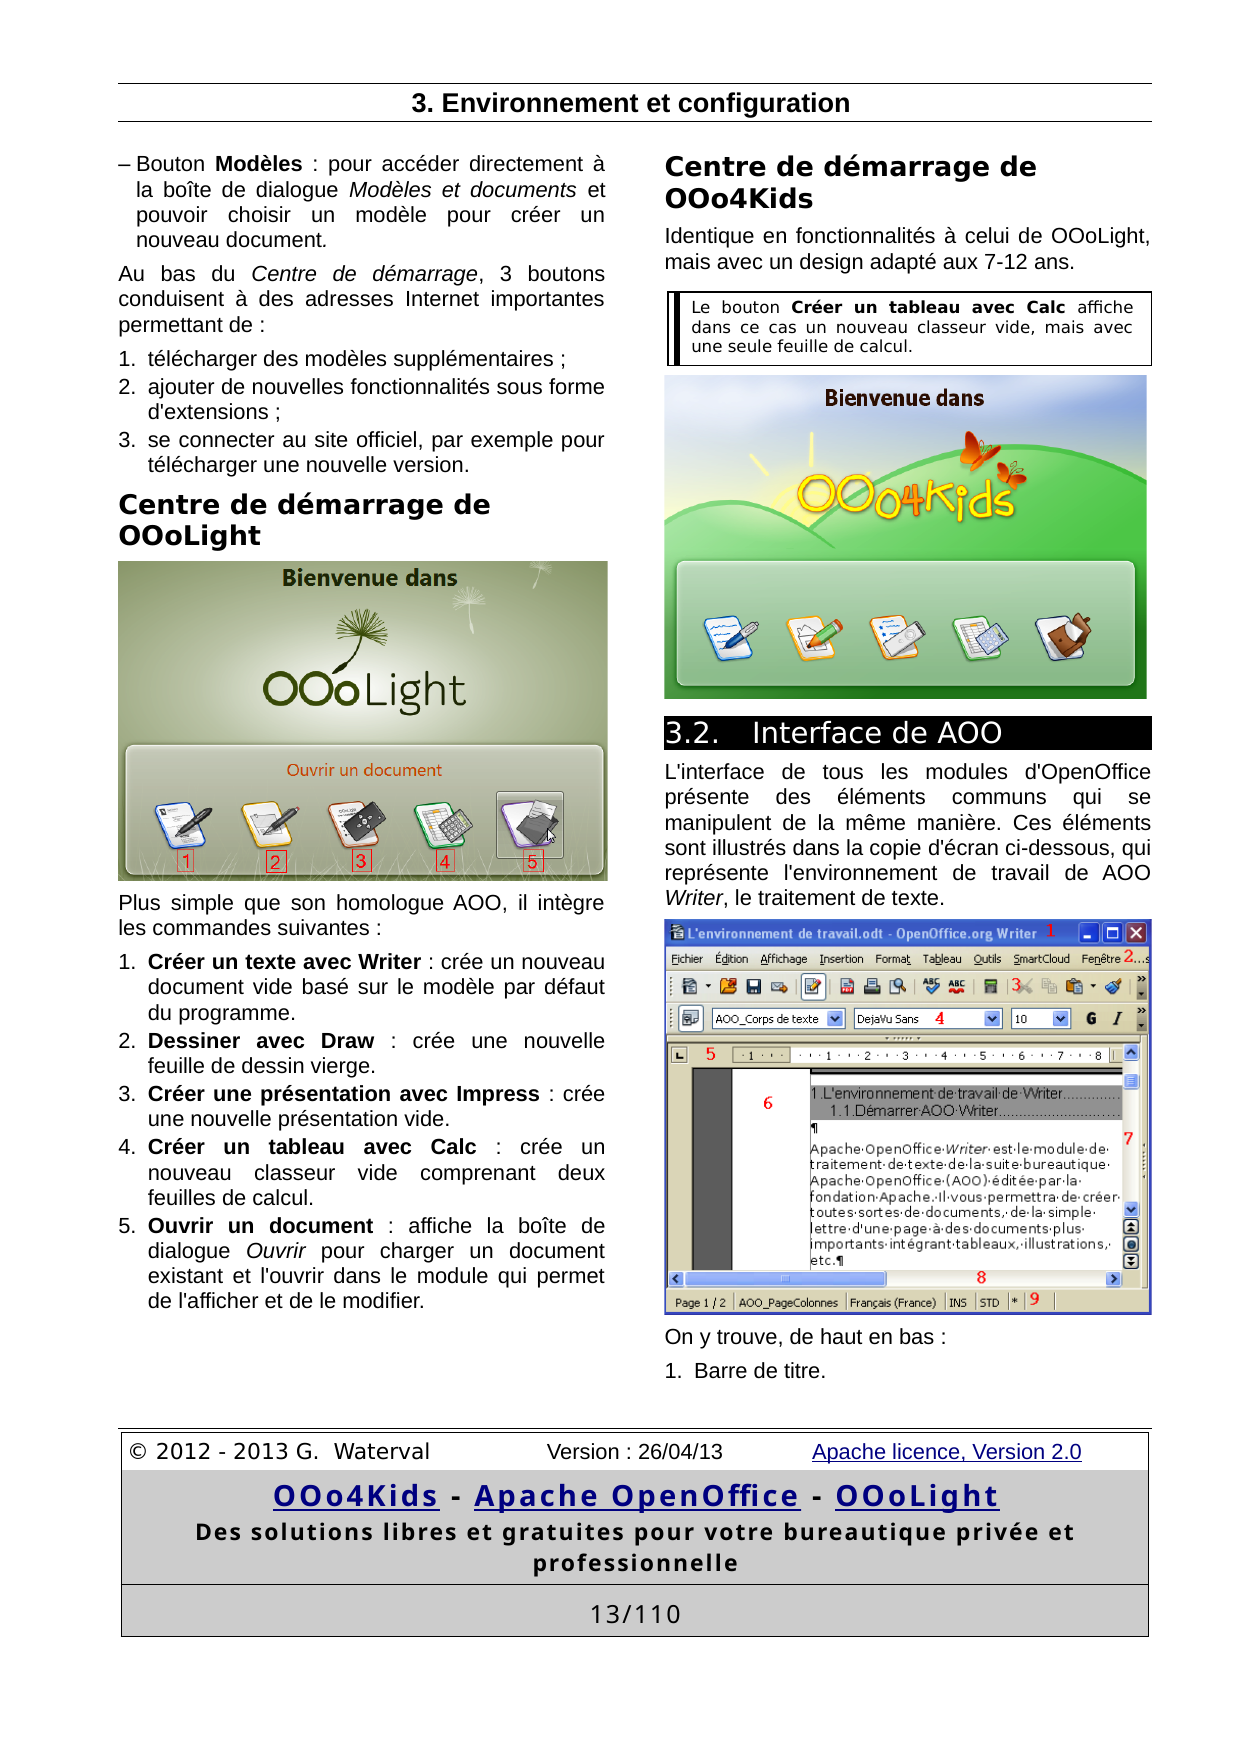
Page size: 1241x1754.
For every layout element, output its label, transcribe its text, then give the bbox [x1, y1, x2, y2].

text Au bas du Centre de démarrage, 3 boutons conduisent à des adresses Internet importantes permettant de : [118, 261, 605, 337]
subtitle Centre de démarrage de OOoLight [118, 489, 605, 552]
text On y trouve, de haut en bas : [664, 1324, 1152, 1349]
subtitle Centre de démarrage de OOo4Kids [664, 151, 1152, 214]
table_header Le bouton Créer un tableau avec Calc affiche dans ce cas un nouveau classeur vide, mais avec une seule feuille de calcul. [680, 293, 1151, 365]
text Identique en fonctionnalités à celui de OOoLight, mais avec un design adapté aux 7-12 ans. [664, 223, 1152, 274]
list Créer un tableau avec Calc : crée un nouveau classeur vide comprenant deux feuilles de calcul. [118, 1134, 605, 1210]
list Ouvrir un document : affiche la boîte de dialogue Ouvrir pour charger un document existant et l'ouvrir dans le module qui permet de l'afficher et de le modifier. [118, 1213, 605, 1313]
text L'interface de tous les modules d'OpenOffice présente des éléments communs qui se manipulent de la même manière. Ces éléments sont illustrés dans la copie d'écran ci-dessous, qui représente l'environnement de travail de AOO Writer, le traitement de texte. [664, 759, 1152, 910]
text Plus simple que son homologue AOO, il intègre les commandes suivantes : [118, 890, 605, 940]
list Barre de titre. [664, 1358, 1152, 1383]
list Dessiner avec Draw : crée une nouvelle feuille de dessin vierge. [118, 1027, 605, 1078]
list se connecter au site officiel, par exemple pour télécharger une nouvelle version. [118, 427, 605, 477]
list Créer une présentation avec Impress : crée une nouvelle présentation vide. [118, 1081, 605, 1131]
list Bouton Modèles : pour accéder directement à la boîte de dialogue Modèles et documents et pouvoir choisir un modèle pour créer un nouveau document. [118, 151, 605, 252]
subtitle Interface de AOO [664, 716, 1152, 750]
list Créer un texte avec Writer : crée un nouveau document vide basé sur le modèle par défaut du programme. [118, 949, 605, 1024]
list télécharger des modèles supplémentaires ; [118, 346, 605, 371]
list ajouter de nouvelles fonctionnalités sous forme d'extensions ; [118, 374, 605, 424]
